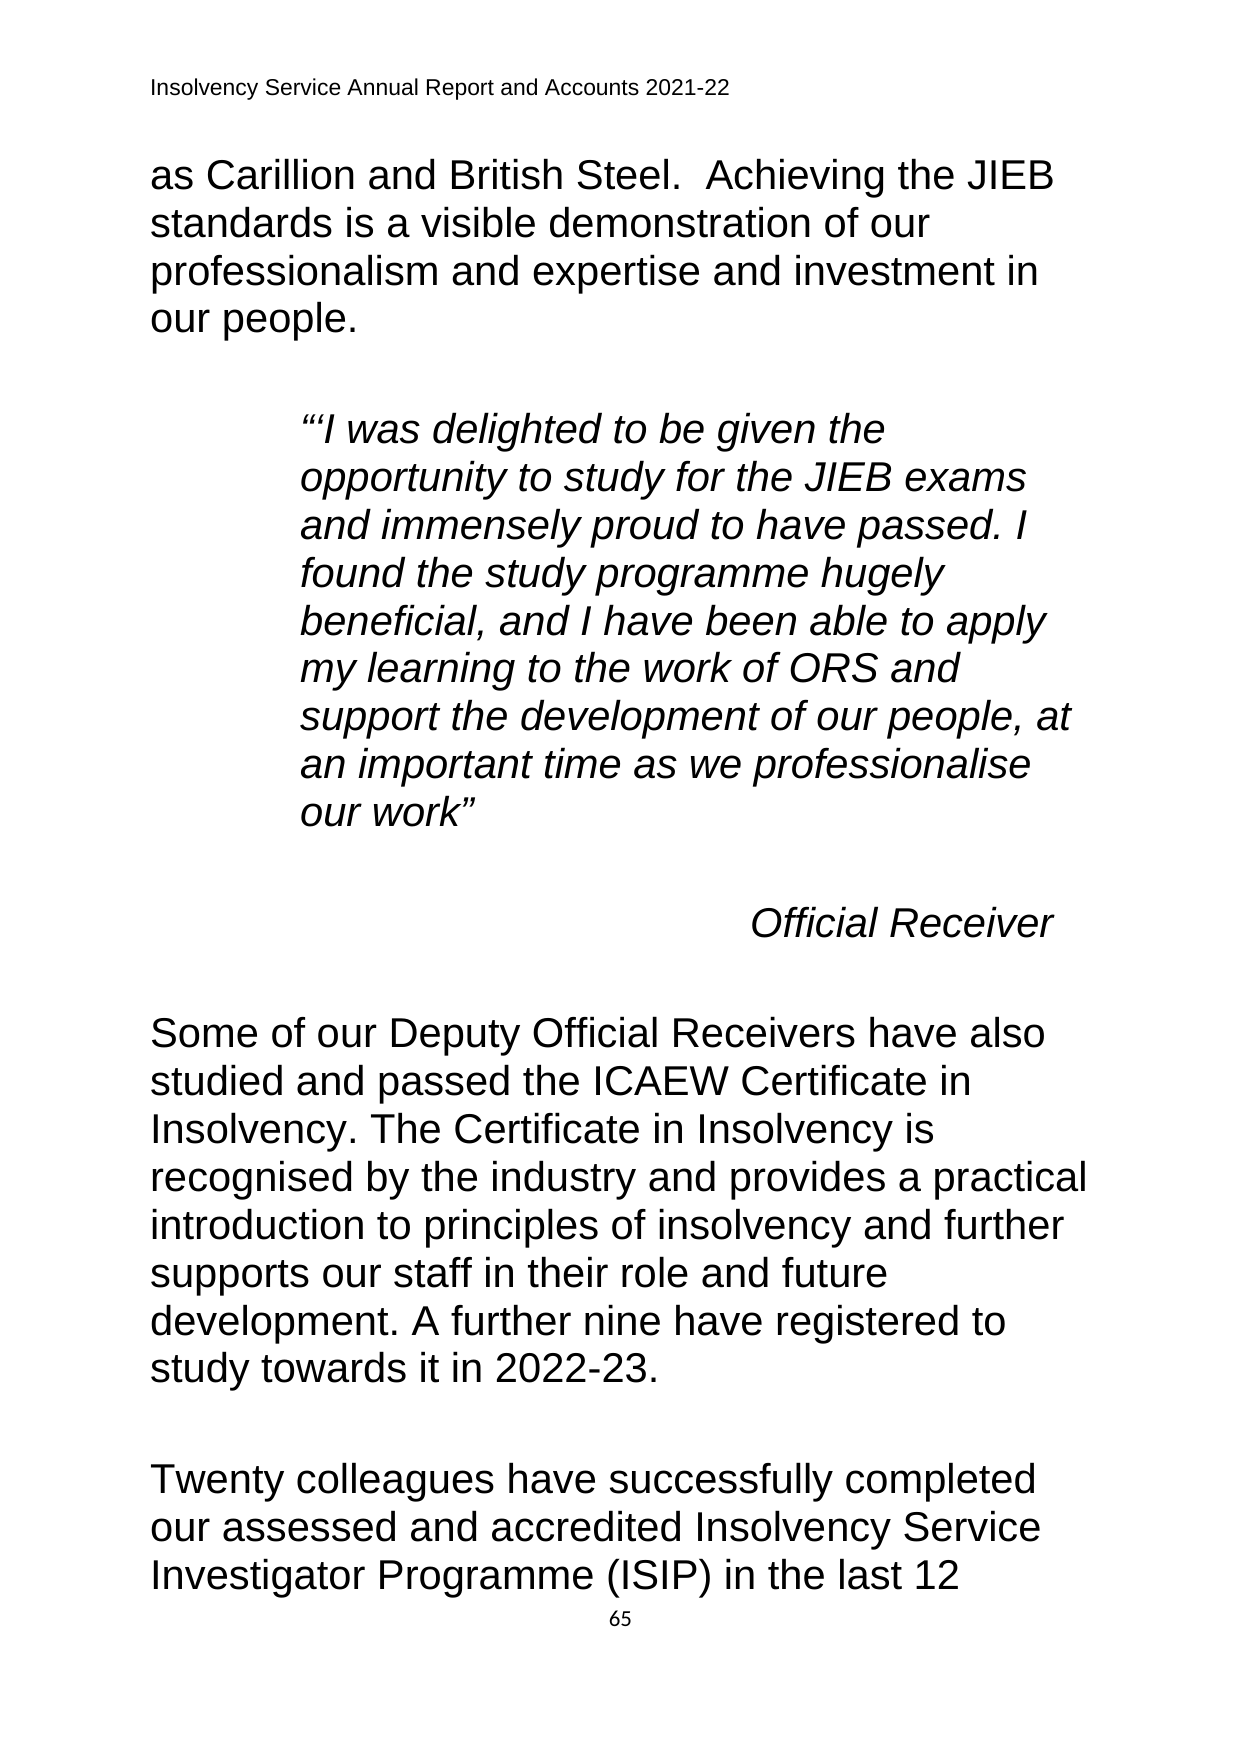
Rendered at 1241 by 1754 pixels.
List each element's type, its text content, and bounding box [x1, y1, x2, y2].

text as Carillion and British Steel. Achieving the JIEB standards is a visible demonstration of our professionalism and expertise and investment in our people. [150, 150, 1090, 342]
text Twenty colleagues have successfully completed our assessed and accredited Insolvency Service Investigator Programme (ISIP) in the last 12 [150, 1454, 1090, 1598]
text Some of our Deputy Official Receivers have also studied and passed the ICAEW Certificate in Insolvency. The Certificate in Insolvency is recognised by the industry and provides a practical introduction to principles of insolvency and further supports our staff in their role and future development. A further nine have registered to study towards it in 2022-23. [150, 1008, 1090, 1392]
text Official Receiver [675, 898, 1090, 946]
text “‘I was delighted to be given the opportunity to study for the JIEB exams and immensely proud to have passed. I found the study programme hugely beneficial, and I have been able to apply my learning to the work of ORS and support the development of our people, at an important time as we professionalise our work” [300, 404, 1090, 835]
